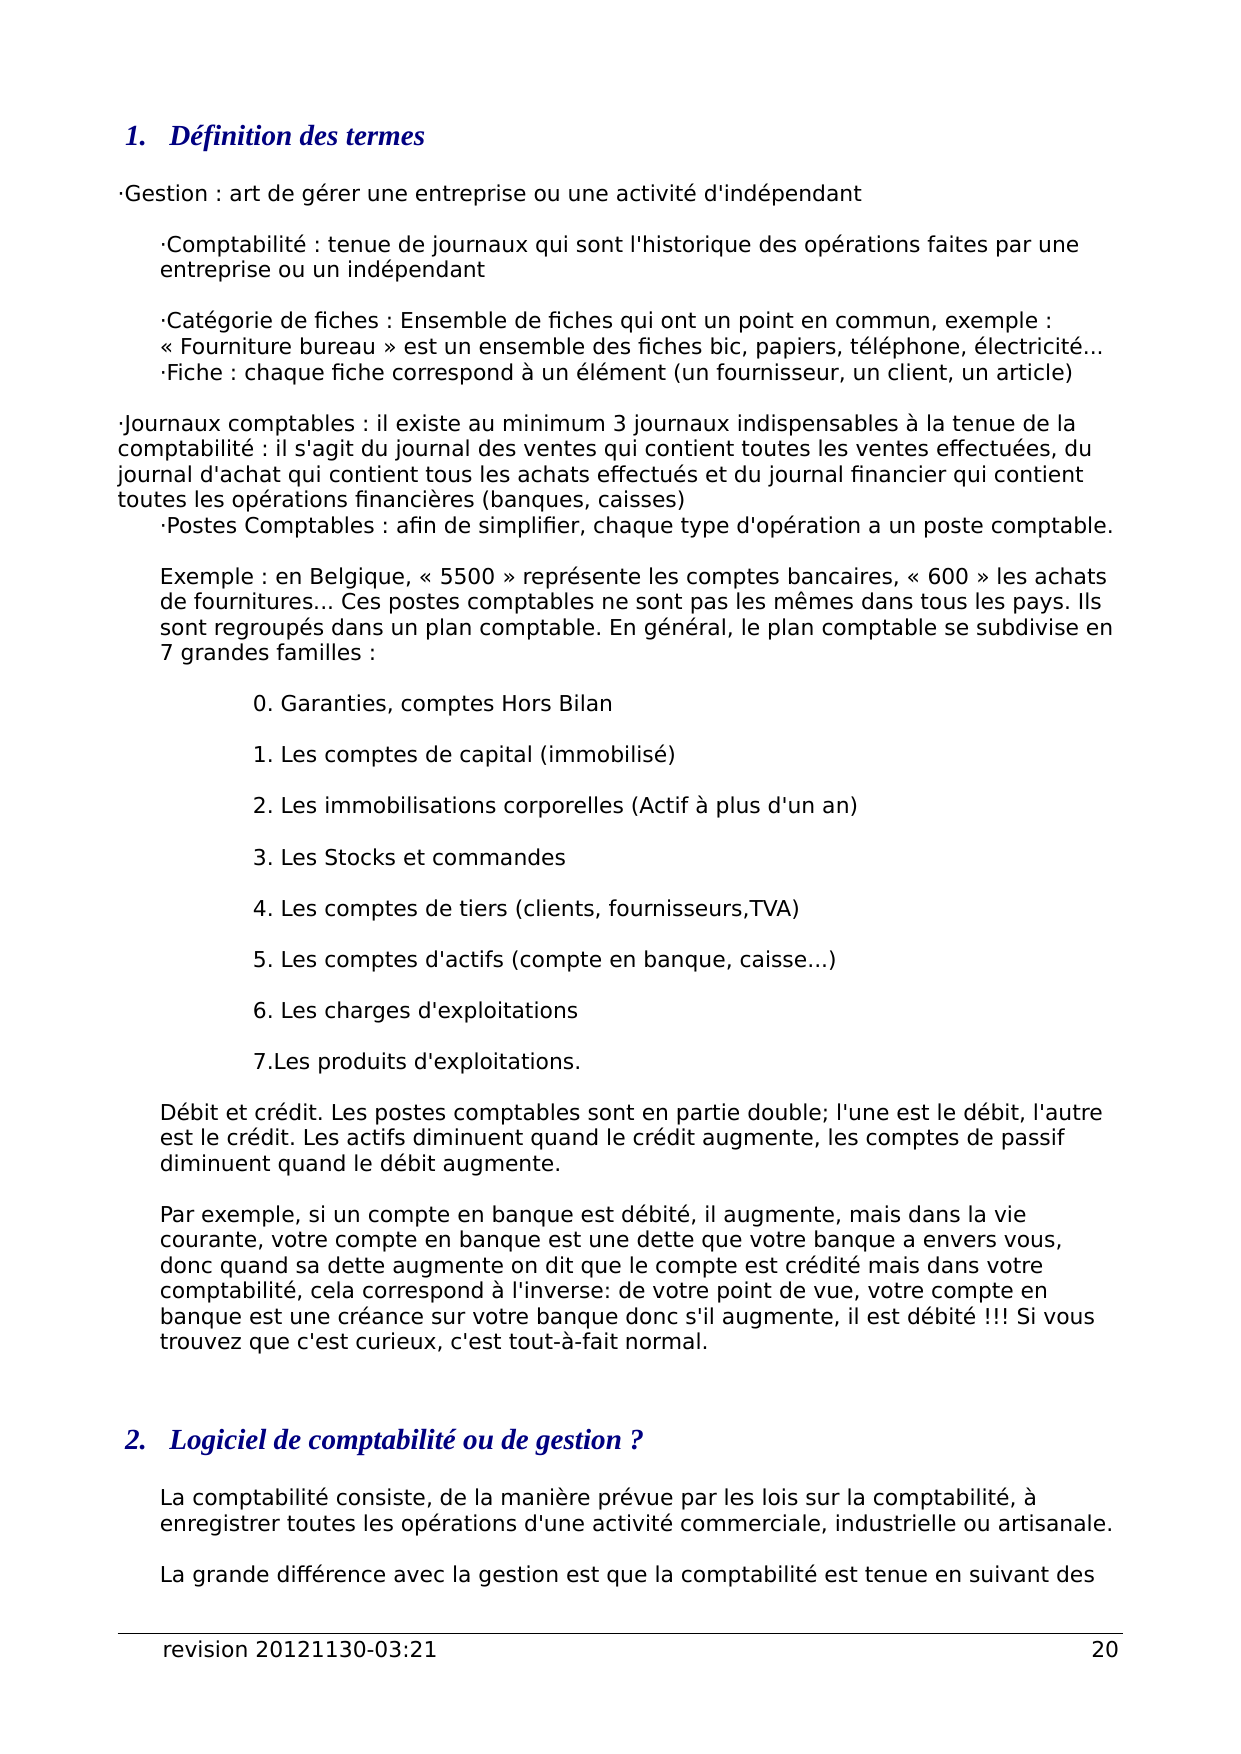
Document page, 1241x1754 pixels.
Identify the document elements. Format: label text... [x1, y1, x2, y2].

text 0. Garanties, comptes Hors Bilan [159, 691, 1123, 717]
text Débit et crédit. Les postes comptables sont en partie double; l'une est le débit, l'autre est le crédit. Les actifs diminuent quand le crédit augmente, les comptes de passif diminuent quand le débit augmente. [159, 1100, 1123, 1176]
text ·Catégorie de fiches : Ensemble de fiches qui ont un point en commun, exemple : « Fourniture bureau » est un ensemble des fiches bic, papiers, téléphone, électricité... [159, 309, 1123, 360]
text La comptabilité consiste, de la manière prévue par les lois sur la comptabilité, à enregistrer toutes les opérations d'une activité commerciale, industrielle ou artisanale. [159, 1486, 1123, 1537]
text ·Fiche : chaque fiche correspond à un élément (un fournisseur, un client, un article) [159, 360, 1123, 385]
text 5. Les comptes d'actifs (compte en banque, caisse...) [159, 947, 1123, 972]
text ·Postes Comptables : afin de simplifier, chaque type d'opération a un poste comptable. [159, 513, 1123, 538]
text 2. Les immobilisations corporelles (Actif à plus d'un an) [159, 793, 1123, 819]
text 4. Les comptes de tiers (clients, fournisseurs,TVA) [159, 896, 1123, 921]
text 3. Les Stocks et commandes [159, 844, 1123, 870]
subtitle Logiciel de comptabilité ou de gestion ? [117, 1422, 1123, 1456]
text La grande différence avec la gestion est que la comptabilité est tenue en suivant des [159, 1562, 1123, 1588]
text Par exemple, si un compte en banque est débité, il augmente, mais dans la vie courante, votre compte en banque est une dette que votre banque a envers vous, donc quand sa dette augmente on dit que le compte est crédité mais dans votre comptabilité, cela correspond à l'inverse: de votre point de vue, votre compte en banque est une créance sur votre banque donc s'il augmente, il est débité !!! Si vous trouvez que c'est curieux, c'est tout-à-fait normal. [159, 1202, 1123, 1355]
text Exemple : en Belgique, « 5500 » représente les comptes bancaires, « 600 » les achats de fournitures... Ces postes comptables ne sont pas les mêmes dans tous les pays. Ils sont regroupés dans un plan comptable. En général, le plan comptable se subdivise en 7 grandes familles : [159, 564, 1123, 666]
subtitle Définition des termes [117, 118, 1123, 152]
text ·Comptabilité : tenue de journaux qui sont l'historique des opérations faites par une entreprise ou un indépendant [159, 232, 1123, 283]
text ·Journaux comptables : il existe au minimum 3 journaux indispensables à la tenue de la comptabilité : il s'agit du journal des ventes qui contient toutes les ventes effectuées, du journal d'achat qui contient tous les achats effectués et du journal financier qui contient toutes les opérations financières (banques, caisses) [117, 411, 1132, 513]
text 1. Les comptes de capital (immobilisé) [159, 742, 1123, 768]
text 7.Les produits d'exploitations. [159, 1049, 1123, 1074]
text ·Gestion : art de gérer une entreprise ou une activité d'indépendant [117, 181, 1121, 207]
text 6. Les charges d'exploitations [159, 998, 1123, 1023]
